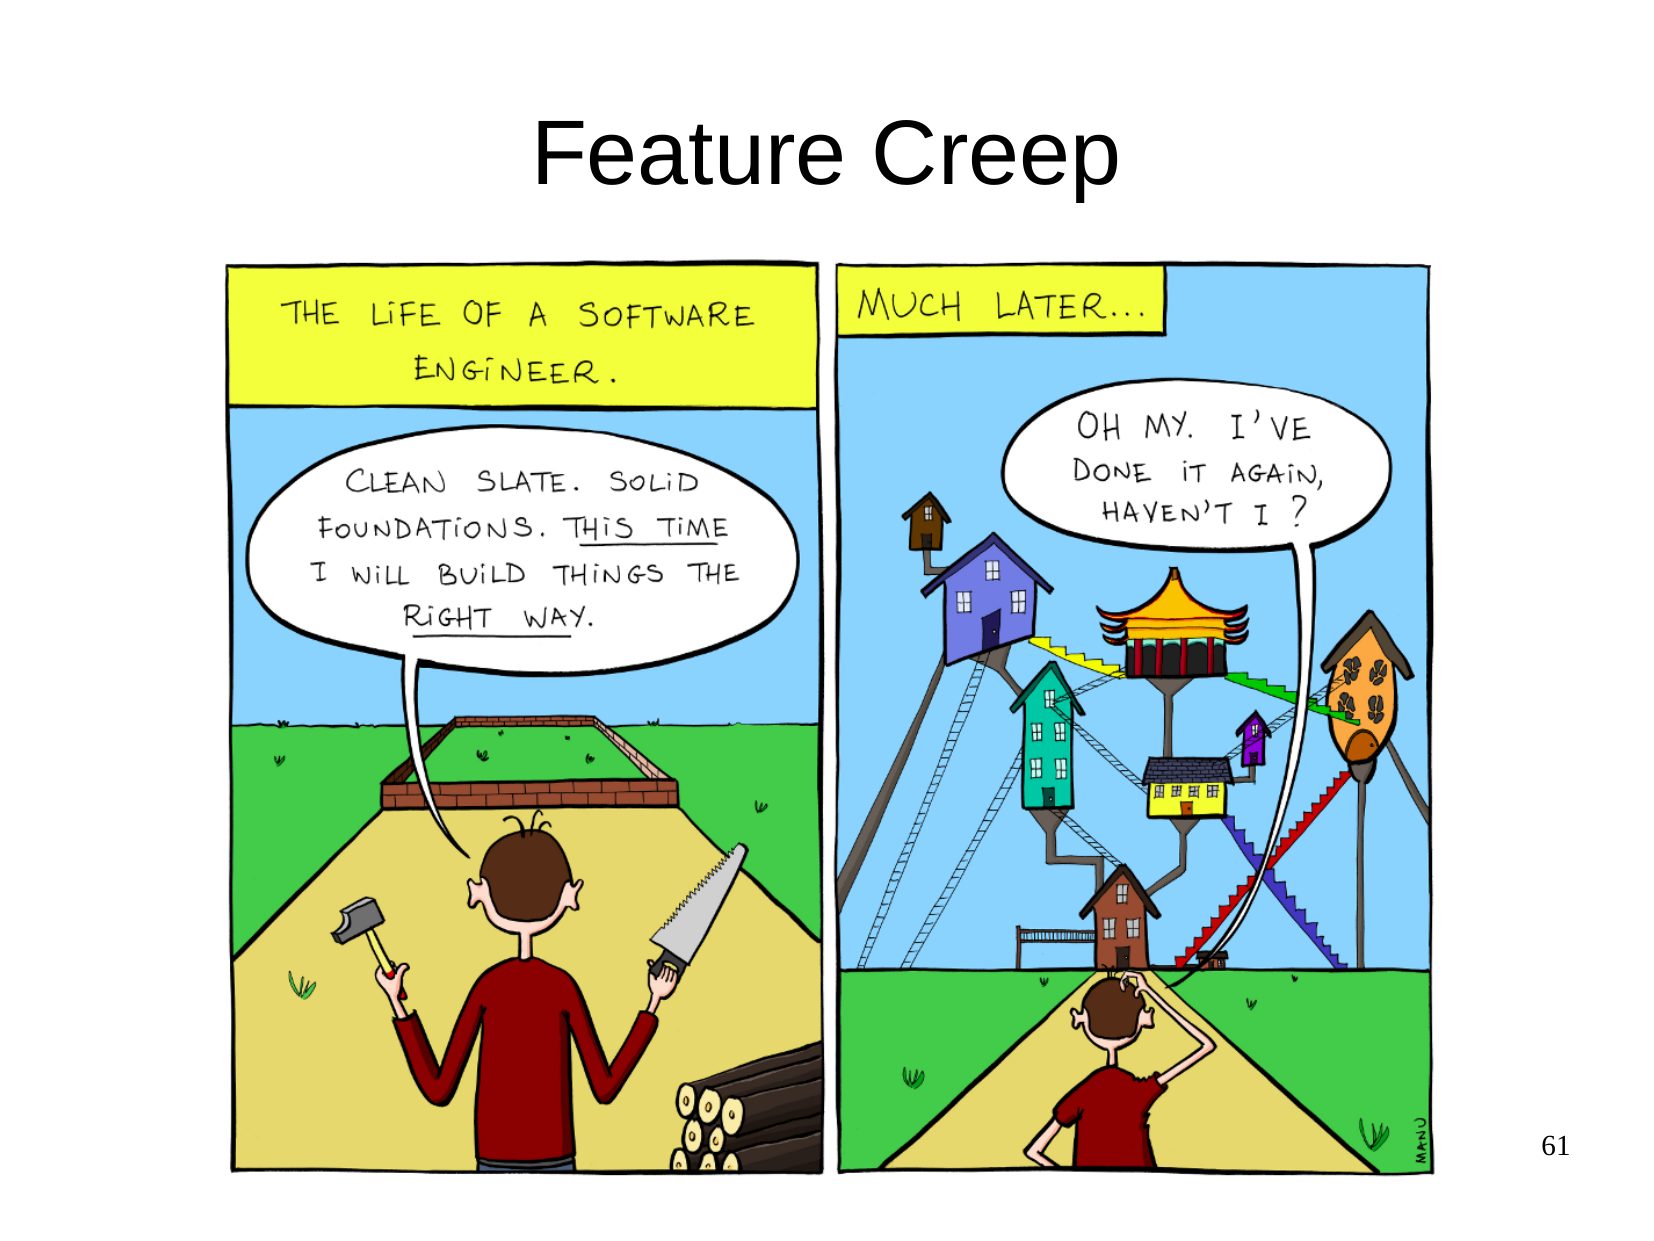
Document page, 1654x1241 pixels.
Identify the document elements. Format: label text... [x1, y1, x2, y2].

title Feature Creep [82, 49, 1571, 257]
picture [222, 256, 1438, 1181]
